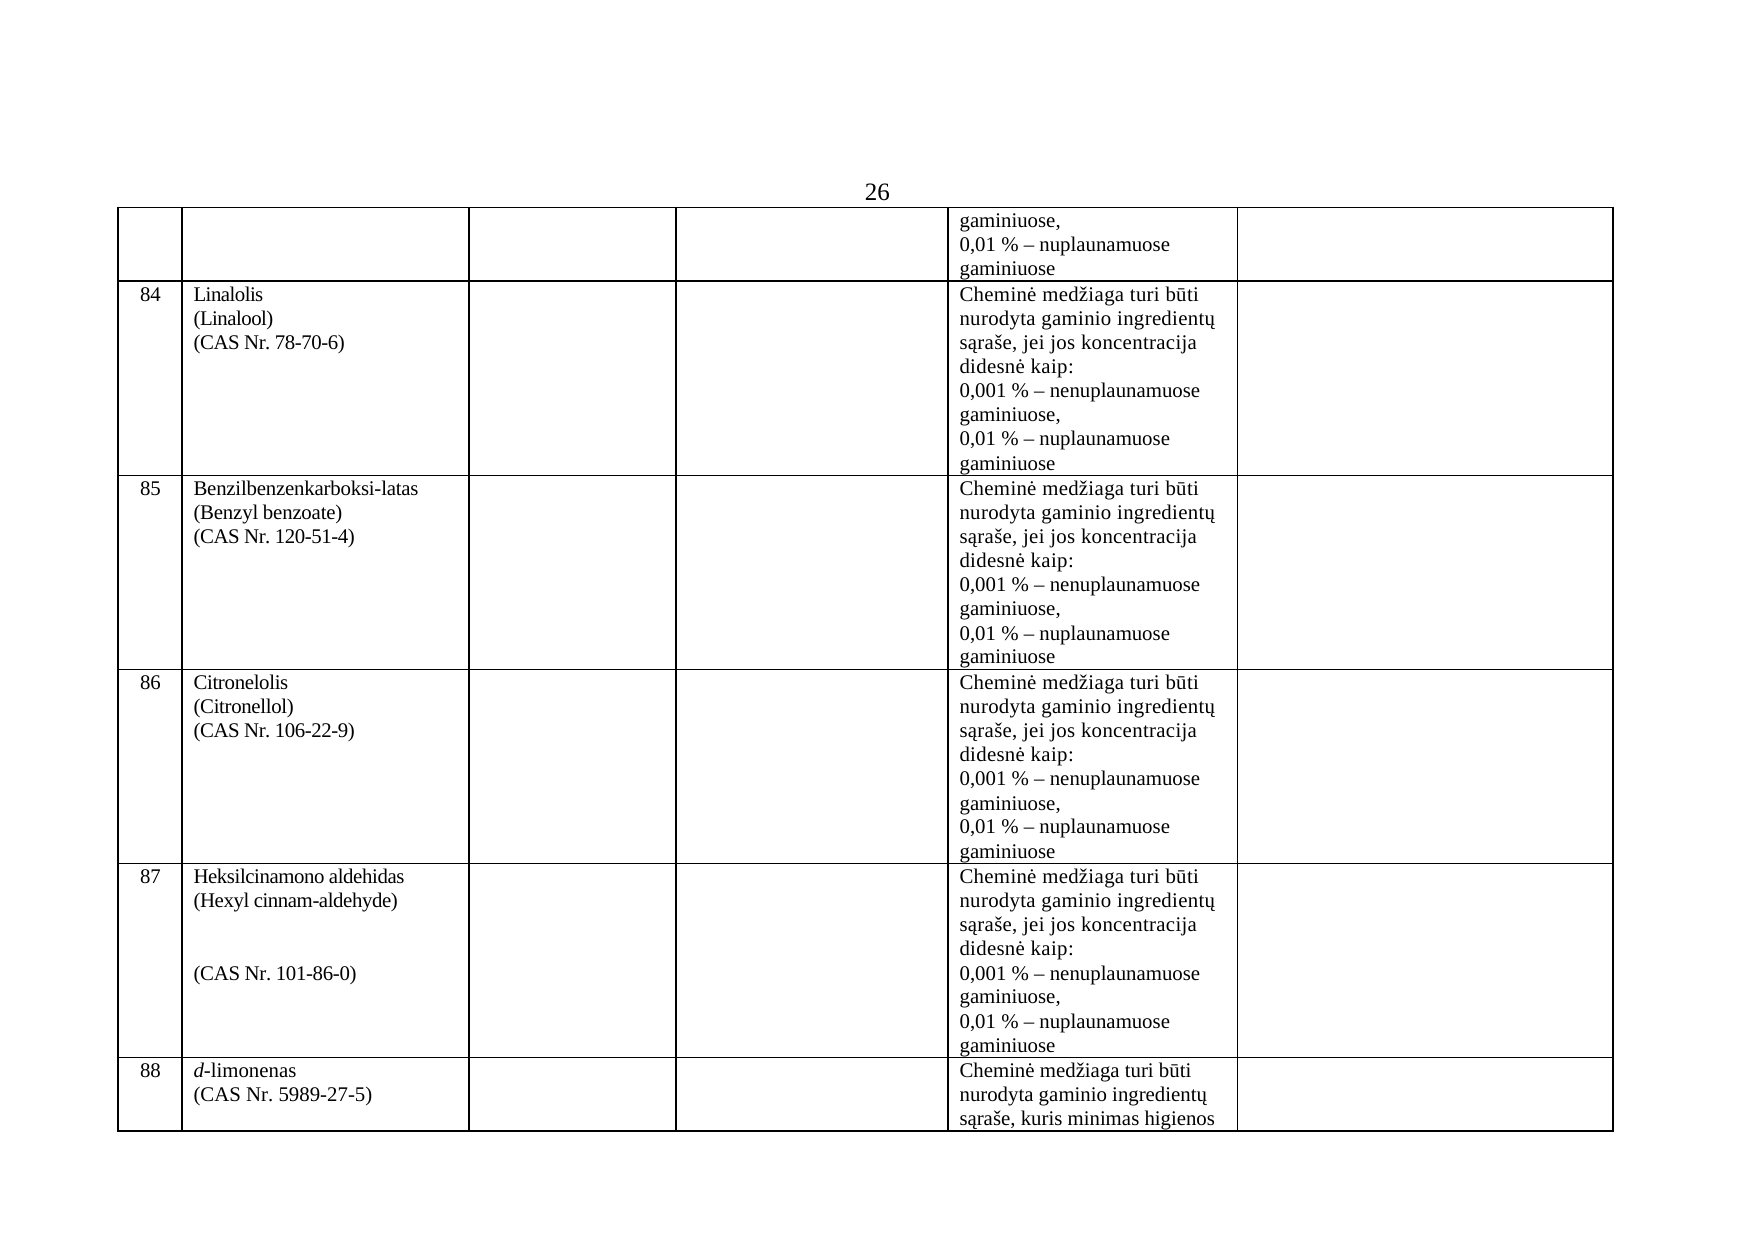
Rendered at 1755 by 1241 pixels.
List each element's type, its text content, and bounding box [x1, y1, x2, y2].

table_cell [470, 864, 675, 960]
table_cell gaminiuose, 0,01 % – nuplaunamuose gaminiuose [949, 208, 1237, 280]
table_cell Benzilbenzenkarboksi-latas (Benzyl benzoate) (CAS Nr. 120-51-4) [183, 476, 468, 668]
table_cell [1238, 208, 1612, 280]
table_cell [1238, 960, 1612, 1057]
table_cell Linalolis (Linalool) (CAS Nr. 78-70-6) [183, 282, 468, 378]
table_cell [1614, 1057, 1754, 1130]
table_cell Cheminė medžiaga turi būti nurodyta gaminio ingredientų sąraše, kuris minimas higienos [949, 1058, 1237, 1130]
table_cell Heksilcinamono aldehidas (Hexyl cinnam-aldehyde) [183, 864, 468, 960]
table_cell [1614, 475, 1754, 668]
table_cell Citronelolis (Citronellol) (CAS Nr. 106-22-9) [183, 670, 468, 863]
table_cell (CAS Nr. 101-86-0) [183, 960, 468, 1057]
table_cell [1614, 960, 1754, 1057]
table_cell [1614, 669, 1754, 863]
table_cell [677, 208, 947, 280]
table_cell [470, 208, 675, 280]
table_cell [119, 960, 181, 1057]
table_cell [470, 1058, 675, 1130]
table_cell 0,001 % – nenuplaunamuose gaminiuose, 0,01 % – nuplaunamuose gaminiuose [949, 378, 1237, 474]
table_cell 88 [119, 1058, 181, 1130]
table_cell 87 [119, 864, 181, 960]
table_cell [1238, 864, 1612, 960]
table_cell [677, 1058, 947, 1130]
table_cell [470, 960, 675, 1057]
table_cell d-limonenas (CAS Nr. 5989-27-5) [183, 1058, 468, 1130]
table_cell [1238, 282, 1612, 378]
table_cell 85 [119, 476, 181, 668]
table_cell [470, 476, 675, 668]
table_cell [677, 960, 947, 1057]
table_cell [470, 378, 675, 474]
table_cell [677, 282, 947, 378]
table_cell Cheminė medžiaga turi būti nurodyta gaminio ingredientų sąraše, jei jos koncentracija didesnė kaip: [949, 864, 1237, 960]
table_cell [677, 864, 947, 960]
table_cell [1238, 1058, 1612, 1130]
table_cell [1614, 280, 1754, 378]
table_cell [1238, 476, 1612, 668]
table_cell [1614, 863, 1754, 960]
table_cell [119, 208, 181, 280]
table_cell [470, 282, 675, 378]
table_cell 0,001 % – nenuplaunamuose gaminiuose, 0,01 % – nuplaunamuose gaminiuose [949, 960, 1237, 1057]
table_cell [1614, 207, 1754, 280]
table_cell [1614, 378, 1754, 474]
table_cell [470, 670, 675, 863]
table_cell [119, 378, 181, 474]
table_cell [677, 378, 947, 474]
table_cell Cheminė medžiaga turi būti nurodyta gaminio ingredientų sąraše, jei jos koncentracija didesnė kaip: [949, 282, 1237, 378]
table_cell [183, 208, 468, 280]
table_cell [677, 670, 947, 863]
table_cell [1238, 378, 1612, 474]
table_cell [1238, 670, 1612, 863]
table_cell 86 [119, 670, 181, 863]
table_cell 84 [119, 282, 181, 378]
table_cell Cheminė medžiaga turi būti nurodyta gaminio ingredientų sąraše, jei jos koncentracija didesnė kaip: 0,001 % – nenuplaunamuose gaminiuose, 0,01 % – nuplaunamuose gaminiuose [949, 476, 1237, 668]
table_cell Cheminė medžiaga turi būti nurodyta gaminio ingredientų sąraše, jei jos koncentracija didesnė kaip: 0,001 % – nenuplaunamuose gaminiuose, 0,01 % – nuplaunamuose gaminiuose [949, 670, 1237, 863]
table_cell [183, 378, 468, 474]
table_cell [677, 476, 947, 668]
